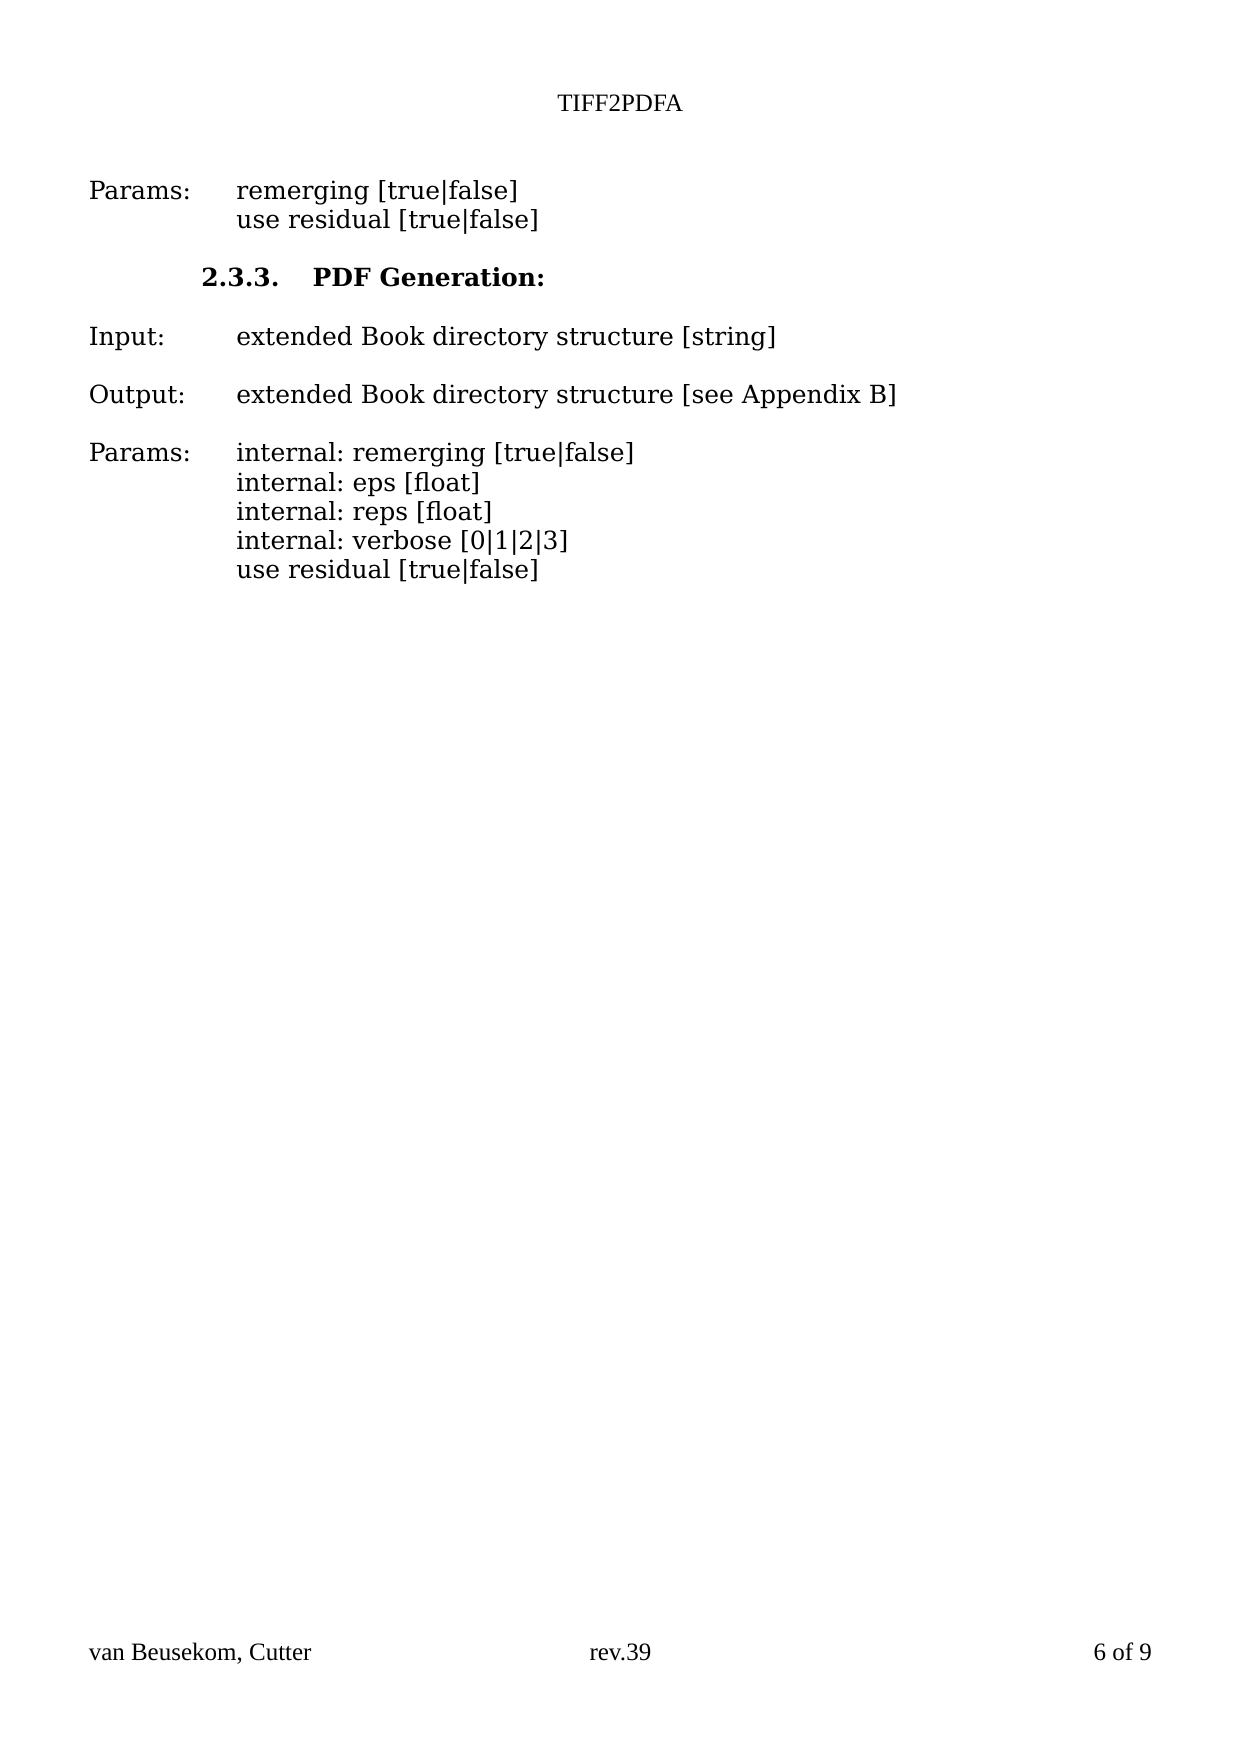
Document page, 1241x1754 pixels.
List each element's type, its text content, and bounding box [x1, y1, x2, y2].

text internal: verbose [0|1|2|3] [88, 526, 1152, 555]
text use residual [true|false] [88, 555, 1152, 584]
text Params: remerging [true|false] [88, 176, 1152, 205]
text Params: internal: remerging [true|false] [88, 439, 1152, 468]
text Input: extended Book directory structure [string] [88, 322, 1152, 351]
text use residual [true|false] [88, 205, 1152, 234]
text internal: eps [float] [88, 468, 1152, 497]
text Output: extended Book directory structure [see Appendix B] [88, 380, 1152, 409]
text internal: reps [float] [88, 497, 1152, 526]
list PDF Generation: [201, 263, 1152, 293]
